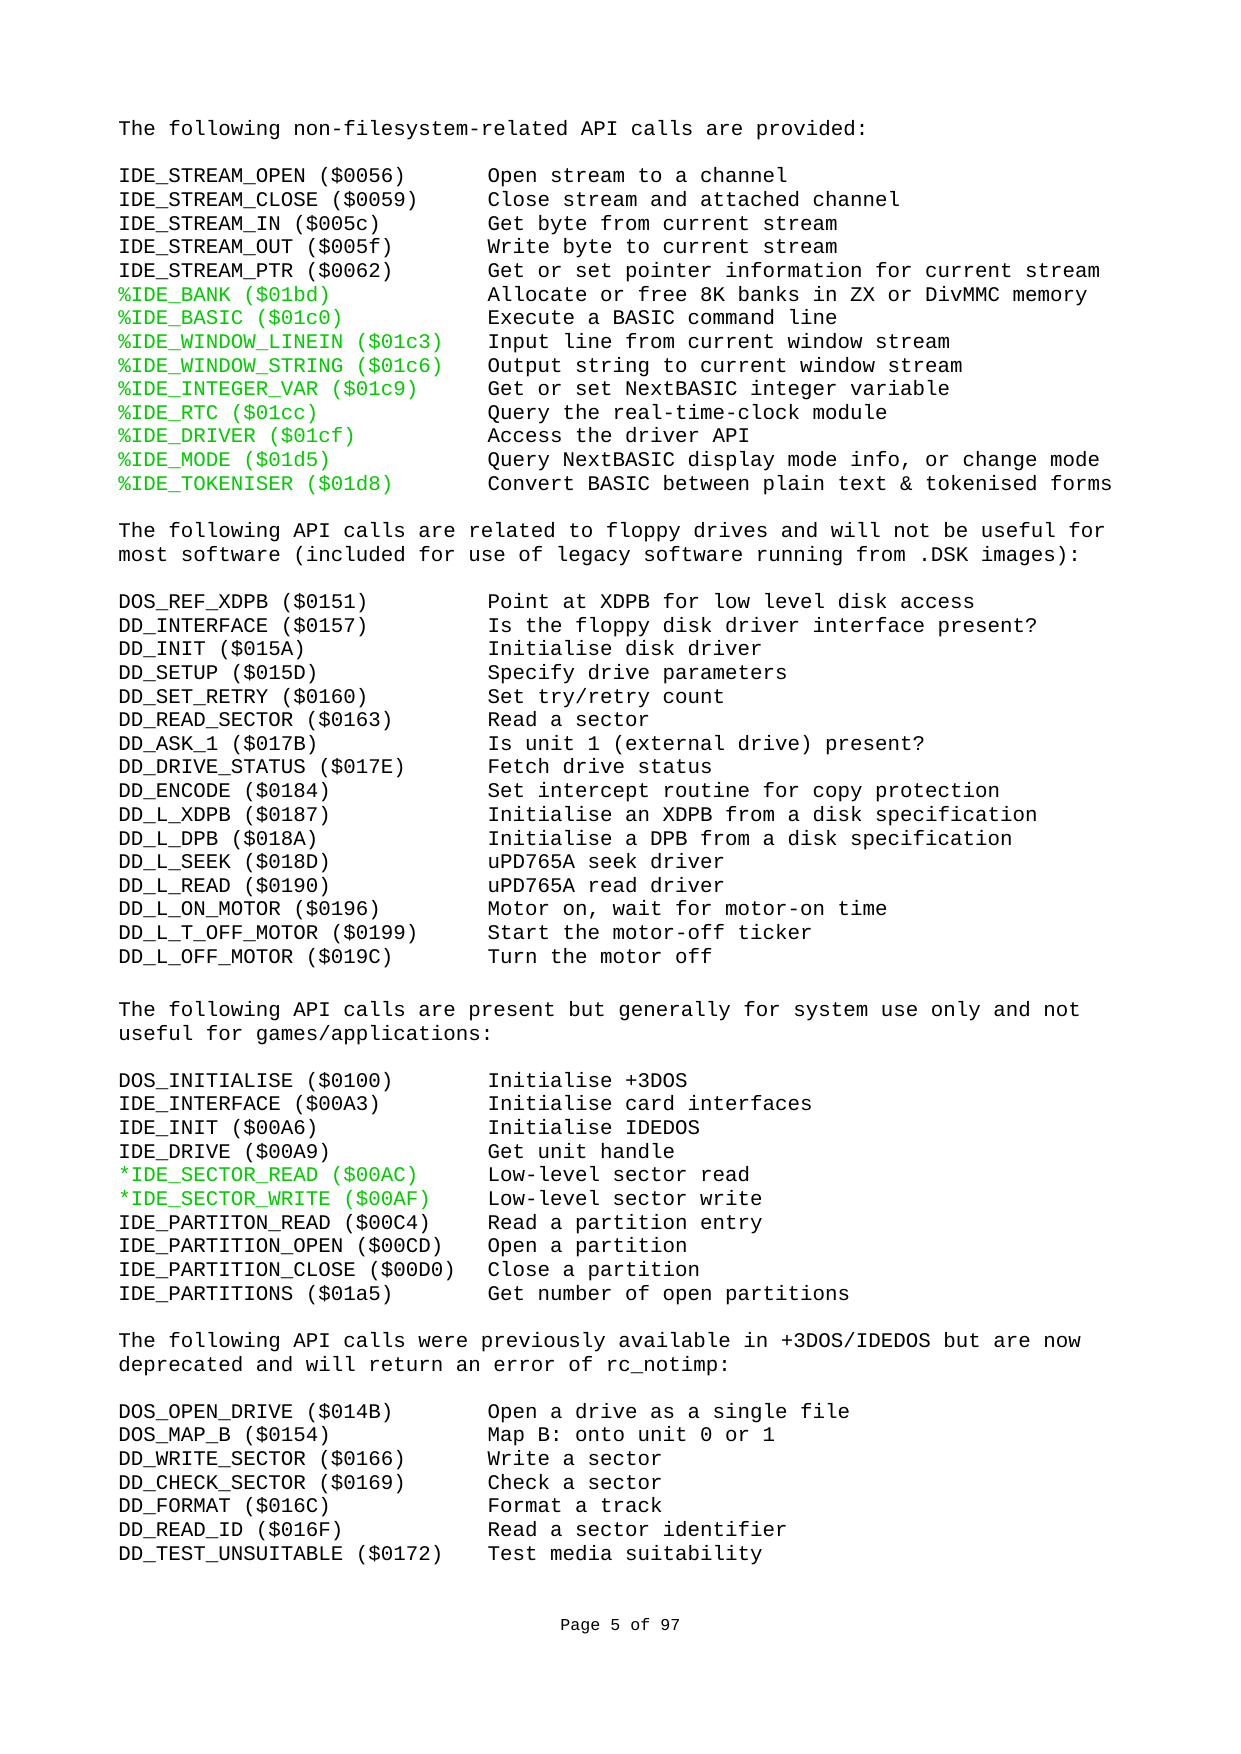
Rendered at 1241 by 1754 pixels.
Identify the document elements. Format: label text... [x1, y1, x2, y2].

text %IDE_WINDOW_LINEIN ($01c3) Input line from current window stream [118, 331, 1122, 354]
text DOS_OPEN_DRIVE ($014B) Open a drive as a single file [118, 1401, 1122, 1424]
text DOS_MAP_B ($0154) Map B: onto unit 0 or 1 [118, 1424, 1122, 1448]
text DD_SET_RETRY ($0160) Set try/retry count [118, 686, 1122, 709]
text DD_SETUP ($015D) Specify drive parameters [118, 662, 1122, 686]
text IDE_STREAM_OUT ($005f) Write byte to current stream [118, 236, 1122, 260]
text DD_L_XDPB ($0187) Initialise an XDPB from a disk specification [118, 804, 1122, 827]
text IDE_INIT ($00A6) Initialise IDEDOS [118, 1117, 1122, 1141]
text The following non-filesystem-related API calls are provided: [118, 118, 1122, 142]
text DD_ASK_1 ($017B) Is unit 1 (external drive) present? [118, 733, 1122, 757]
text %IDE_RTC ($01cc) Query the real-time-clock module [118, 402, 1122, 426]
text %IDE_INTEGER_VAR ($01c9) Get or set NextBASIC integer variable [118, 378, 1122, 402]
text IDE_INTERFACE ($00A3) Initialise card interfaces [118, 1093, 1122, 1117]
text DD_L_READ ($0190) uPD765A read driver [118, 875, 1122, 898]
text IDE_STREAM_OPEN ($0056) Open stream to a channel [118, 165, 1122, 189]
text DD_ENCODE ($0184) Set intercept routine for copy protection [118, 780, 1122, 804]
text DD_WRITE_SECTOR ($0166) Write a sector [118, 1448, 1122, 1472]
text IDE_PARTITION_OPEN ($00CD) Open a partition [118, 1235, 1122, 1259]
text DOS_REF_XDPB ($0151) Point at XDPB for low level disk access [118, 591, 1122, 615]
text IDE_PARTITON_READ ($00C4) Read a partition entry [118, 1212, 1122, 1235]
text DD_DRIVE_STATUS ($017E) Fetch drive status [118, 757, 1122, 780]
text DD_INTERFACE ($0157) Is the floppy disk driver interface present? [118, 615, 1122, 638]
text IDE_DRIVE ($00A9) Get unit handle [118, 1141, 1122, 1164]
text DD_L_OFF_MOTOR ($019C) Turn the motor off [118, 946, 1122, 969]
text %IDE_TOKENISER ($01d8) Convert BASIC between plain text & tokenised forms [118, 473, 1122, 496]
text DD_L_SEEK ($018D) uPD765A seek driver [118, 851, 1122, 875]
text %IDE_DRIVER ($01cf) Access the driver API [118, 426, 1122, 449]
text IDE_STREAM_IN ($005c) Get byte from current stream [118, 213, 1122, 236]
text *IDE_SECTOR_READ ($00AC) Low-level sector read [118, 1164, 1122, 1188]
text %IDE_BANK ($01bd) Allocate or free 8K banks in ZX or DivMMC memory [118, 284, 1122, 307]
text IDE_PARTITIONS ($01a5) Get number of open partitions [118, 1283, 1122, 1306]
text DD_L_ON_MOTOR ($0196) Motor on, wait for motor-on time [118, 898, 1122, 922]
text DOS_INITIALISE ($0100) Initialise +3DOS [118, 1070, 1122, 1093]
text *IDE_SECTOR_WRITE ($00AF) Low-level sector write [118, 1188, 1122, 1212]
text The following API calls were previously available in +3DOS/IDEDOS but are now deprecated and will return an error of rc_notimp: [118, 1330, 1122, 1377]
text DD_INIT ($015A) Initialise disk driver [118, 638, 1122, 662]
text IDE_STREAM_PTR ($0062) Get or set pointer information for current stream [118, 260, 1122, 284]
text DD_READ_SECTOR ($0163) Read a sector [118, 709, 1122, 733]
text DD_TEST_UNSUITABLE ($0172) Test media suitability [118, 1543, 1122, 1566]
text DD_CHECK_SECTOR ($0169) Check a sector [118, 1472, 1122, 1495]
text DD_L_T_OFF_MOTOR ($0199) Start the motor-off ticker [118, 922, 1122, 946]
text IDE_PARTITION_CLOSE ($00D0) Close a partition [118, 1259, 1122, 1283]
text DD_L_DPB ($018A) Initialise a DPB from a disk specification [118, 827, 1122, 851]
text DD_READ_ID ($016F) Read a sector identifier [118, 1519, 1122, 1543]
text The following API calls are related to floppy drives and will not be useful for most software (included for use of legacy software running from .DSK images): [118, 520, 1122, 567]
text The following API calls are present but generally for system use only and not useful for games/applications: [118, 999, 1122, 1046]
text %IDE_MODE ($01d5) Query NextBASIC display mode info, or change mode [118, 449, 1122, 473]
text %IDE_BASIC ($01c0) Execute a BASIC command line [118, 307, 1122, 331]
text DD_FORMAT ($016C) Format a track [118, 1495, 1122, 1519]
text %IDE_WINDOW_STRING ($01c6) Output string to current window stream [118, 354, 1122, 378]
text IDE_STREAM_CLOSE ($0059) Close stream and attached channel [118, 189, 1122, 213]
